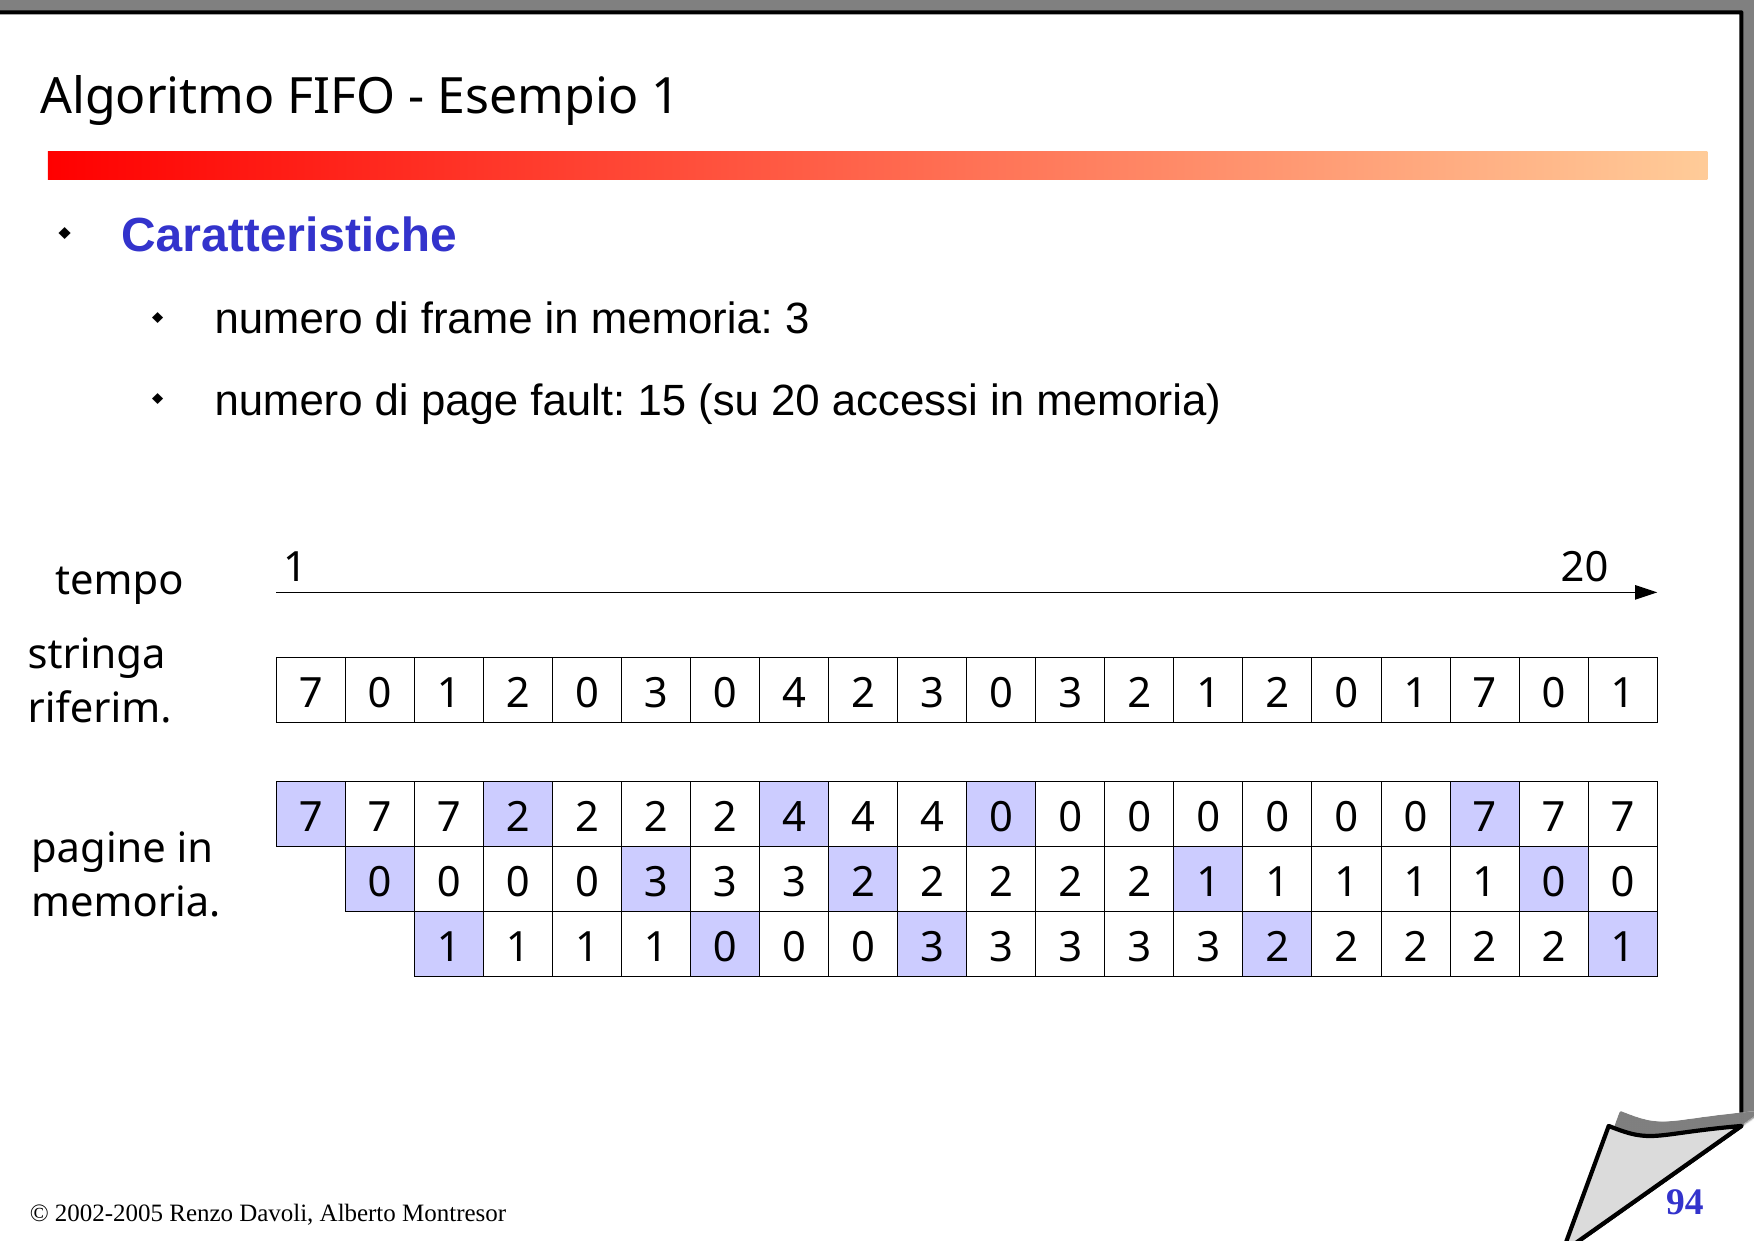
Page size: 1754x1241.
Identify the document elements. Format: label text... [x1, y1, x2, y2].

text_box 7 [414, 781, 483, 846]
text_box 0 [966, 781, 1035, 846]
text_box 4 [828, 781, 897, 846]
text_box 3 [1035, 911, 1104, 977]
text_box 7 [1450, 657, 1519, 723]
text_box 7 [1450, 781, 1519, 846]
text_box 3 [690, 846, 759, 911]
text_box 7 [276, 781, 345, 847]
text_box 0 [1519, 657, 1588, 723]
text_box 0 [1311, 781, 1381, 846]
text_box 0 [345, 846, 414, 912]
text_box tempo [55, 546, 195, 611]
text_box 2 [621, 781, 690, 846]
text_box 0 [1381, 781, 1450, 846]
text_box 0 [1173, 781, 1242, 846]
text_box 4 [759, 781, 828, 846]
text_box 3 [1035, 657, 1104, 723]
text_box 0 [1104, 781, 1173, 846]
text_box 2 [828, 657, 897, 723]
text_box 1 [1173, 657, 1242, 723]
text_box 2 [1104, 846, 1173, 911]
text_box 1 [1242, 846, 1311, 911]
text_box 3 [897, 657, 966, 723]
text_box 1 [1588, 911, 1658, 977]
text_box 1 [552, 911, 621, 977]
text_box 20 [1560, 533, 1621, 598]
text_box 2 [1242, 657, 1311, 723]
text_box 3 [759, 846, 828, 911]
text_box 0 [1519, 846, 1588, 911]
text_box 3 [621, 846, 690, 911]
text_box 0 [345, 657, 414, 723]
text_box 4 [897, 781, 966, 846]
text_box 2 [1519, 911, 1588, 977]
text_box 4 [759, 657, 828, 723]
text_box 2 [897, 846, 966, 911]
text_box 0 [1588, 846, 1658, 911]
text_box 1 [621, 911, 690, 977]
text_box 7 [276, 657, 345, 723]
text_box 3 [621, 657, 690, 723]
text_box MMU [750, 152, 754, 179]
text_box 2 [1035, 846, 1104, 911]
text_box 0 [1242, 781, 1311, 846]
text_box 2 [1381, 911, 1450, 977]
text_box 7 [345, 781, 414, 846]
text_box 0 [483, 846, 552, 911]
text_box 2 [1242, 911, 1311, 977]
text_box 7 [1519, 781, 1588, 846]
text_box 3 [966, 911, 1035, 977]
text_box 1 [1381, 846, 1450, 911]
list Caratteristiche numero di frame in memoria: 3 numero di page fault: 15 (su 20 accessi in memoria) [58, 206, 1696, 447]
text_box 3 [1104, 911, 1173, 977]
text_box 0 [690, 657, 759, 723]
text_box 3 [897, 911, 966, 977]
text_box 0 [1035, 781, 1104, 846]
text_box 0 [414, 846, 483, 911]
text_box 2 [1311, 911, 1381, 977]
text_box 1 [283, 533, 310, 598]
text_box 1 [1173, 846, 1242, 911]
text_box 1 [1311, 846, 1381, 911]
text_box 1 [1381, 657, 1450, 723]
text_box 2 [966, 846, 1035, 911]
text_box 1 [414, 911, 483, 977]
text_box pagine in memoria. [31, 819, 243, 944]
text_box 1 [1588, 657, 1658, 723]
text_box 3 [1173, 911, 1242, 977]
text_box 7 [1588, 781, 1658, 846]
text_box 2 [1104, 657, 1173, 723]
text_box 0 [759, 911, 828, 977]
title Algoritmo FIFO - Esempio 1 [40, 49, 1714, 144]
text_box 2 [552, 781, 621, 846]
text_box 2 [483, 781, 552, 846]
text_box 1 [414, 657, 483, 723]
text_box stringa riferim. [27, 624, 204, 750]
text_box 2 [483, 657, 552, 723]
text_box 0 [552, 846, 621, 911]
text_box 1 [1450, 846, 1519, 911]
text_box 2 [690, 781, 759, 846]
text_box 0 [690, 911, 759, 977]
text_box 0 [966, 657, 1035, 723]
text_box 2 [1450, 911, 1519, 977]
text_box 1 [483, 911, 552, 977]
text_box 0 [828, 911, 897, 977]
text_box 2 [828, 846, 897, 911]
text_box 0 [1311, 657, 1381, 723]
text_box 0 [552, 657, 621, 723]
